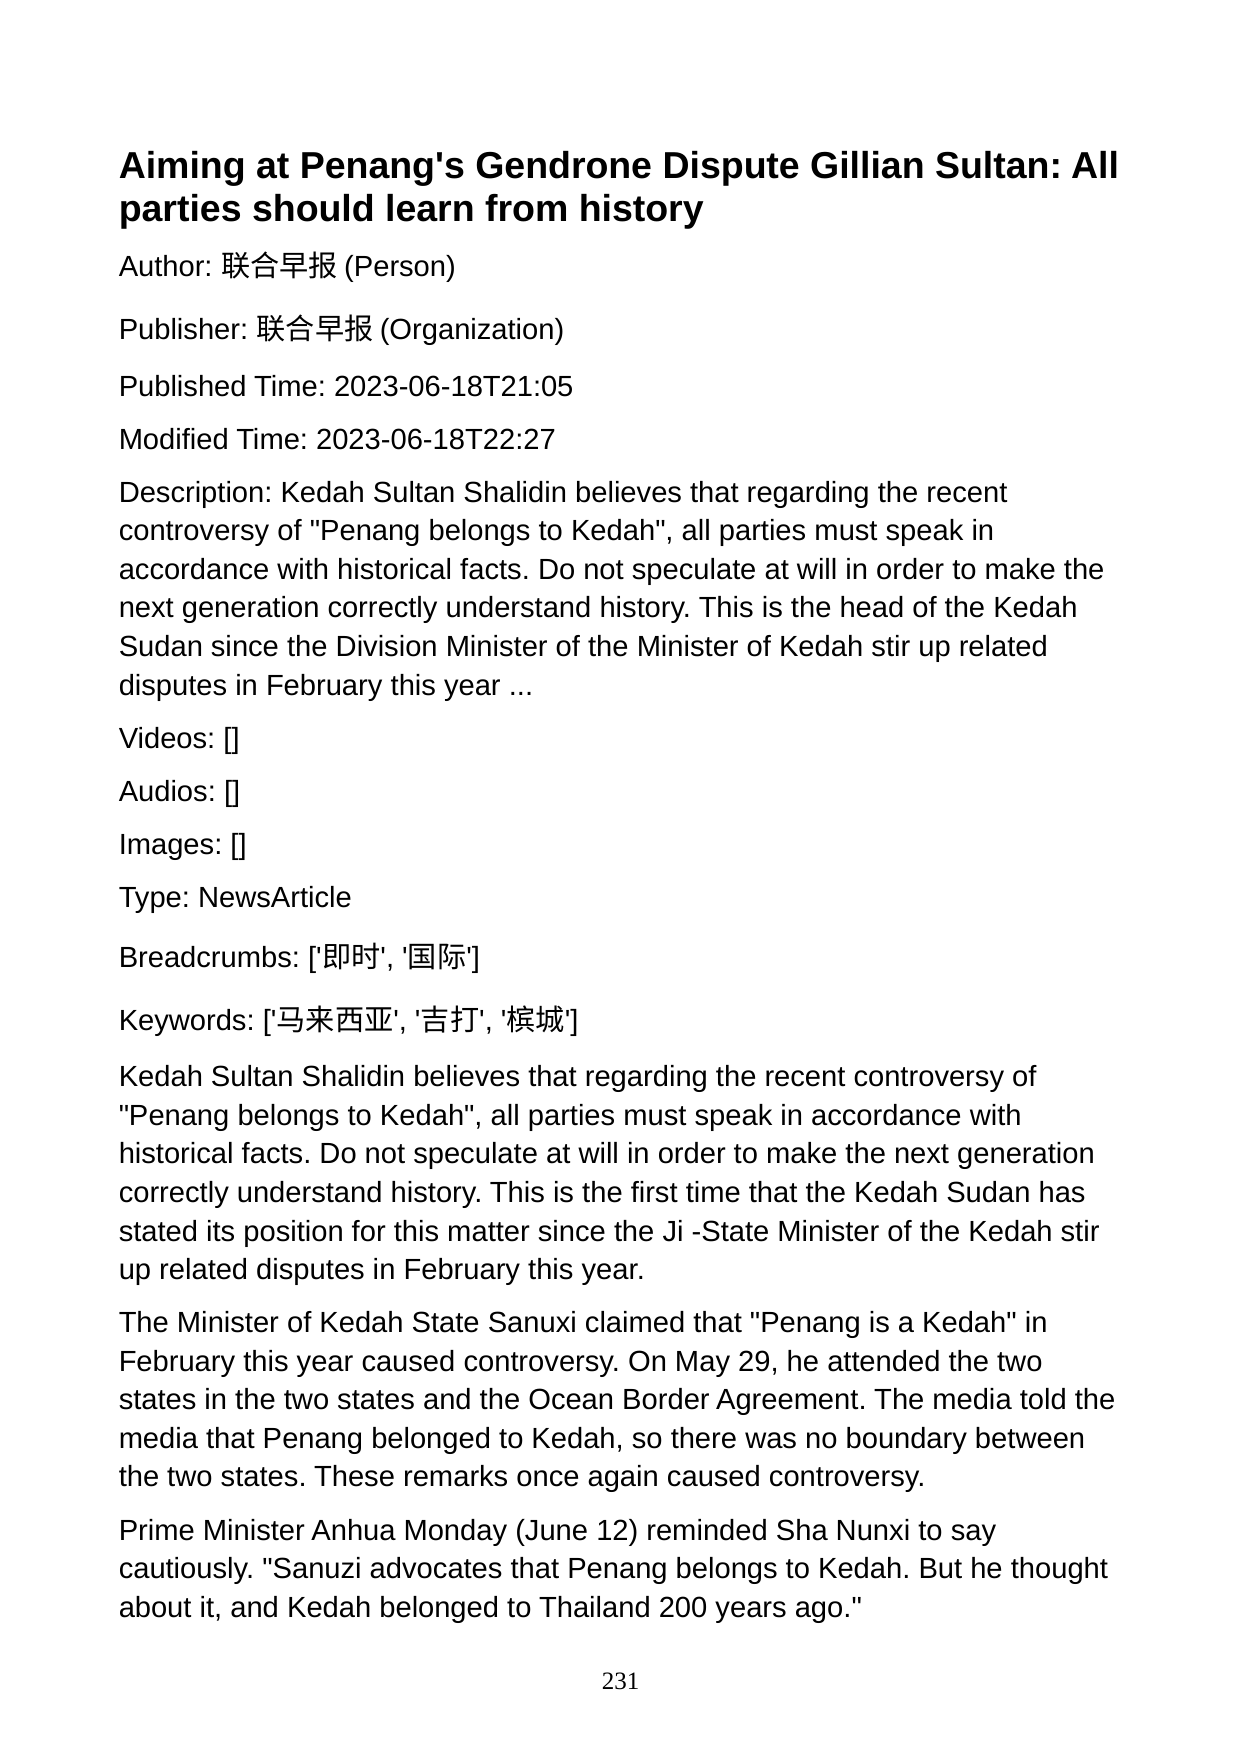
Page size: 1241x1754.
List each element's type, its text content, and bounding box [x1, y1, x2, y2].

subtitle Aiming at Penang's Gendrone Dispute Gillian Sultan: All parties should learn from history [118, 143, 1122, 230]
text Breadcrumbs: ['即时', '国际'] [118, 933, 1122, 975]
text Prime Minister Anhua Monday (June 12) reminded Sha Nunxi to say cautiously. "Sanuzi advocates that Penang belongs to Kedah. But he thought about it, and Kedah belonged to Thailand 200 years ago." [118, 1512, 1122, 1623]
text Published Time: 2023-06-18T21:05 [118, 368, 1122, 402]
text Keywords: ['马来西亚', '吉打', '槟城'] [118, 996, 1122, 1038]
text Audios: [] [118, 774, 1122, 807]
text Description: Kedah Sultan Shalidin believes that regarding the recent controversy of "Penang belongs to Kedah", all parties must speak in accordance with historical facts. Do not speculate at will in order to make the next generation correctly understand history. This is the head of the Kedah Sudan since the Division Minister of the Minister of Kedah stir up related disputes in February this year ... [118, 475, 1122, 701]
text The Minister of Kedah State Sanuxi claimed that "Penang is a Kedah" in February this year caused controversy. On May 29, he attended the two states in the two states and the Ocean Border Agreement. The media told the media that Penang belonged to Kedah, so there was no boundary between the two states. These remarks once again caused controversy. [118, 1305, 1122, 1493]
text Kedah Sultan Shalidin believes that regarding the recent controversy of "Penang belongs to Kedah", all parties must speak in accordance with historical facts. Do not speculate at will in order to make the next generation correctly understand history. This is the first time that the Kedah Sudan has stated its position for this matter since the Ji -State Minister of the Kedah stir up related disputes in February this year. [118, 1059, 1122, 1286]
text Author: 联合早报 (Person) [118, 242, 1122, 284]
text Images: [] [118, 827, 1122, 860]
text Modified Time: 2023-06-18T22:27 [118, 422, 1122, 455]
text Type: NewsArticle [118, 880, 1122, 913]
text Videos: [] [118, 721, 1122, 754]
text Publisher: 联合早报 (Organization) [118, 305, 1122, 348]
